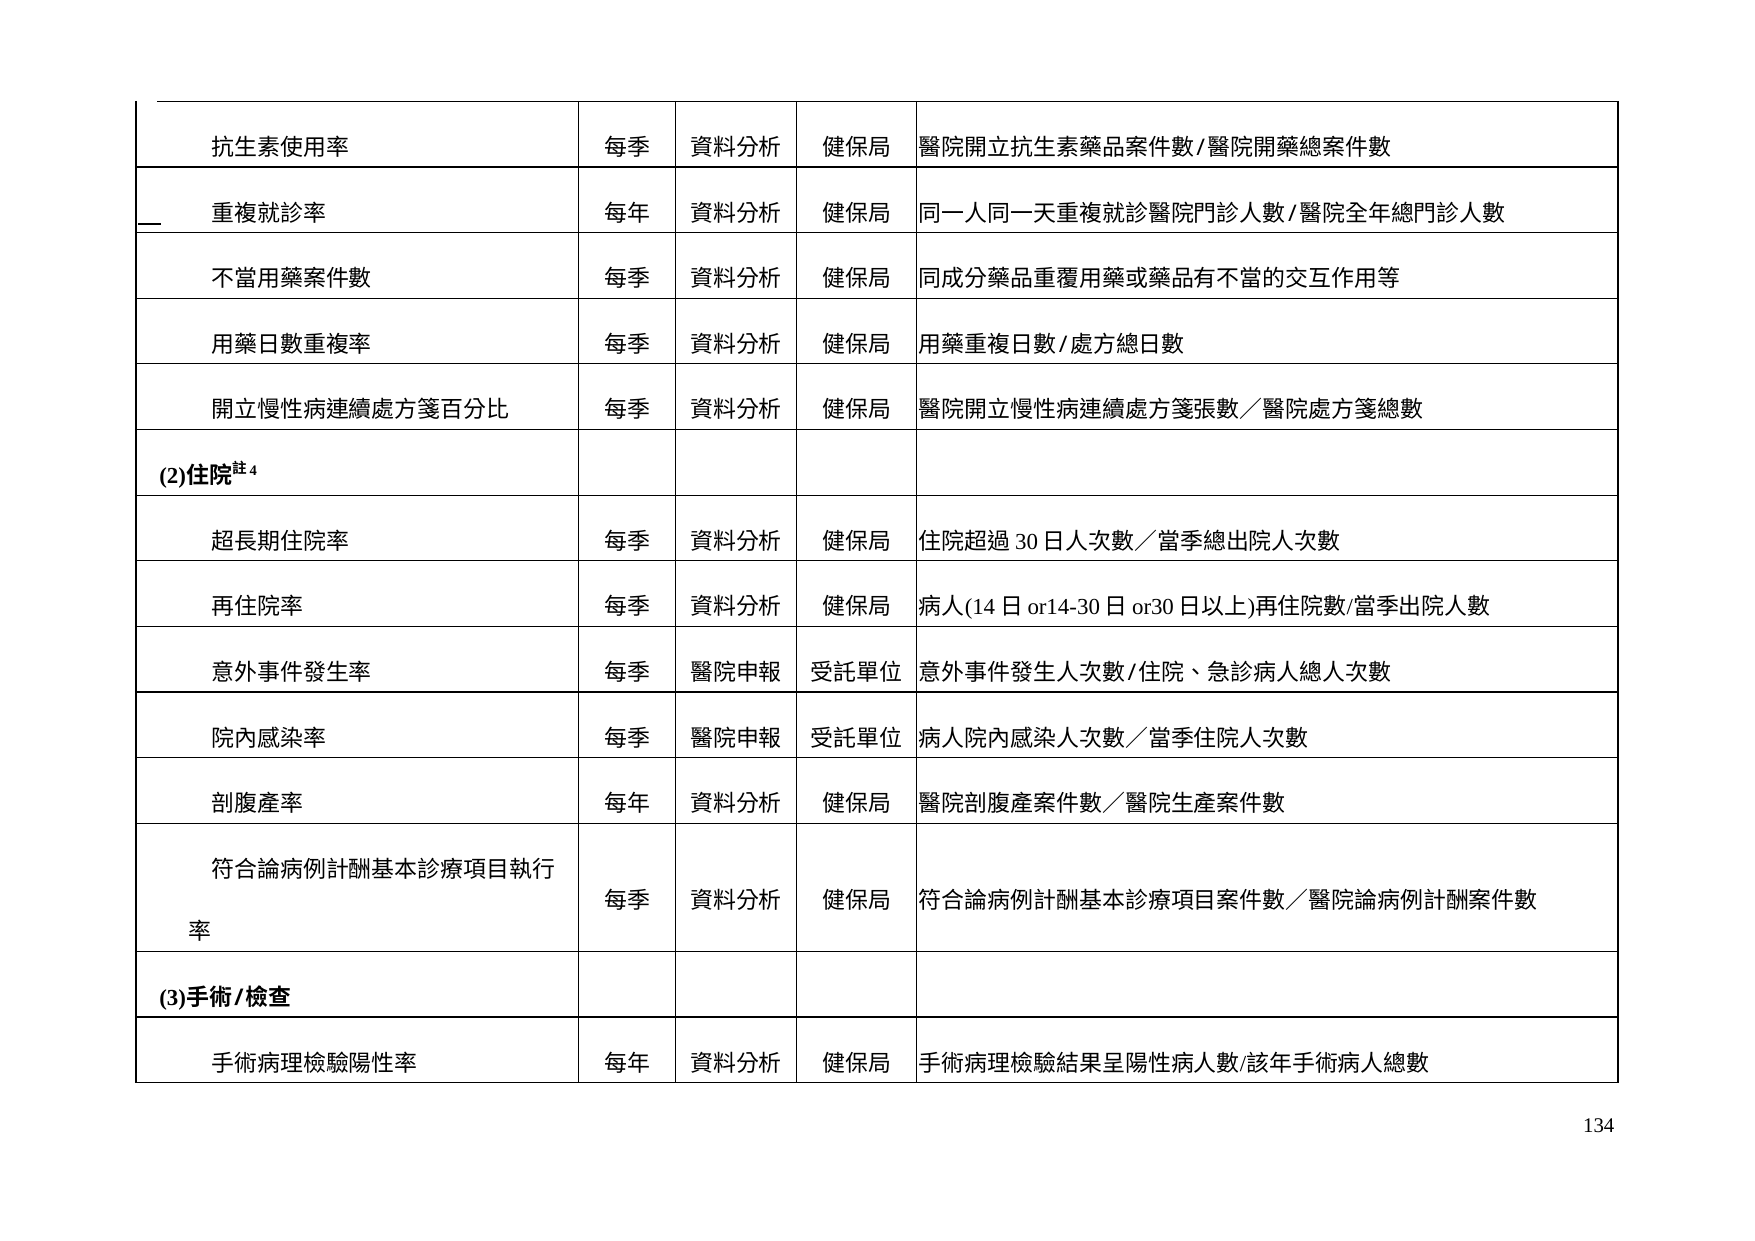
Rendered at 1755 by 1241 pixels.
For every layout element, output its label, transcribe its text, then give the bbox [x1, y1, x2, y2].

table_cell 每季 [579, 496, 675, 560]
table_cell [797, 952, 916, 1016]
table_cell 每季 [579, 824, 675, 951]
table_cell 健保局 [797, 102, 916, 166]
table_cell [676, 430, 796, 494]
table_cell [137, 561, 157, 626]
table_cell 超長期住院率 [157, 496, 578, 560]
table_cell 同成分藥品重覆用藥或藥品有不當的交互作用等 [917, 233, 1617, 298]
table_cell 醫院開立抗生素藥品案件數/醫院開藥總案件數 [917, 102, 1617, 166]
table_cell 醫院申報 [676, 693, 796, 757]
table_cell 每季 [579, 561, 675, 626]
table_cell 同一人同一天重複就診醫院門診人數/醫院全年總門診人數 [917, 168, 1617, 232]
table_cell [137, 101, 157, 166]
table_cell 開立慢性病連續處方箋百分比 [157, 364, 578, 429]
table_cell 剖腹產率 [157, 758, 578, 823]
table_cell 資料分析 [676, 824, 796, 951]
table_cell 符合論病例計酬基本診療項目案件數／醫院論病例計酬案件數 [917, 824, 1617, 951]
table_cell 住院超過30日人次數／當季總出院人次數 [917, 496, 1617, 560]
table_cell 健保局 [797, 758, 916, 823]
table_cell 重複就診率 [157, 168, 578, 232]
table_cell (2)住院註4 [157, 430, 578, 494]
table_cell [676, 952, 796, 1016]
table_cell [137, 693, 157, 757]
table_cell 每季 [579, 102, 675, 166]
table_cell 資料分析 [676, 102, 796, 166]
table_cell [579, 952, 675, 1016]
table_cell 手術病理檢驗陽性率 [157, 1018, 578, 1082]
table_cell 每季 [579, 364, 675, 429]
table_cell 健保局 [797, 561, 916, 626]
table_cell 每年 [579, 1018, 675, 1082]
table_cell [137, 824, 157, 951]
table_cell [797, 430, 916, 494]
table_cell [137, 758, 157, 823]
table_cell 醫院剖腹產案件數／醫院生產案件數 [917, 758, 1617, 823]
table_cell 手術病理檢驗結果呈陽性病人數/該年手術病人總數 [917, 1018, 1617, 1082]
table_cell [137, 233, 157, 298]
table_cell 醫院申報 [676, 627, 796, 691]
table_cell 健保局 [797, 824, 916, 951]
table_cell [917, 952, 1617, 1016]
table_cell [579, 430, 675, 494]
table_cell [917, 430, 1617, 494]
table_cell 意外事件發生率 [157, 627, 578, 691]
table_cell 每年 [579, 168, 675, 232]
table_cell 資料分析 [676, 758, 796, 823]
table_cell [137, 430, 157, 494]
table_cell 資料分析 [676, 496, 796, 560]
table_cell 資料分析 [676, 299, 796, 363]
table_cell [137, 299, 157, 363]
table_cell 意外事件發生人次數/住院、急診病人總人次數 [917, 627, 1617, 691]
table_cell 資料分析 [676, 1018, 796, 1082]
table_cell 每季 [579, 693, 675, 757]
table_cell 資料分析 [676, 561, 796, 626]
table_cell 資料分析 [676, 364, 796, 429]
table_cell 病人(14日or14-30日or30日以上)再住院數/當季出院人數 [917, 561, 1617, 626]
table_cell 抗生素使用率 [157, 102, 578, 166]
table_cell [137, 364, 157, 429]
table_cell 用藥重複日數/處方總日數 [917, 299, 1617, 363]
table_cell 受託單位 [797, 693, 916, 757]
table_cell 院內感染率 [157, 693, 578, 757]
table_cell [137, 952, 157, 1016]
table_cell 每年 [579, 758, 675, 823]
table_cell 健保局 [797, 168, 916, 232]
table_cell 病人院內感染人次數／當季住院人次數 [917, 693, 1617, 757]
table_cell 資料分析 [676, 233, 796, 298]
table_cell 健保局 [797, 1018, 916, 1082]
table_cell 每季 [579, 299, 675, 363]
table_cell 不當用藥案件數 [157, 233, 578, 298]
table_cell 每季 [579, 233, 675, 298]
table_cell 用藥日數重複率 [157, 299, 578, 363]
table_cell [137, 627, 157, 691]
table_cell 健保局 [797, 496, 916, 560]
table_cell 健保局 [797, 233, 916, 298]
table_cell 受託單位 [797, 627, 916, 691]
table_cell 健保局 [797, 364, 916, 429]
table_cell 再住院率 [157, 561, 578, 626]
table_cell 資料分析 [676, 168, 796, 232]
table_cell 醫院開立慢性病連續處方箋張數／醫院處方箋總數 [917, 364, 1617, 429]
table_cell [137, 1018, 157, 1082]
table_cell [137, 496, 157, 560]
table_cell [137, 168, 157, 232]
table_cell 健保局 [797, 299, 916, 363]
table_cell 每季 [579, 627, 675, 691]
table_cell (3)手術/檢查 [157, 952, 578, 1016]
table_cell 符合論病例計酬基本診療項目執行率 [157, 824, 578, 951]
